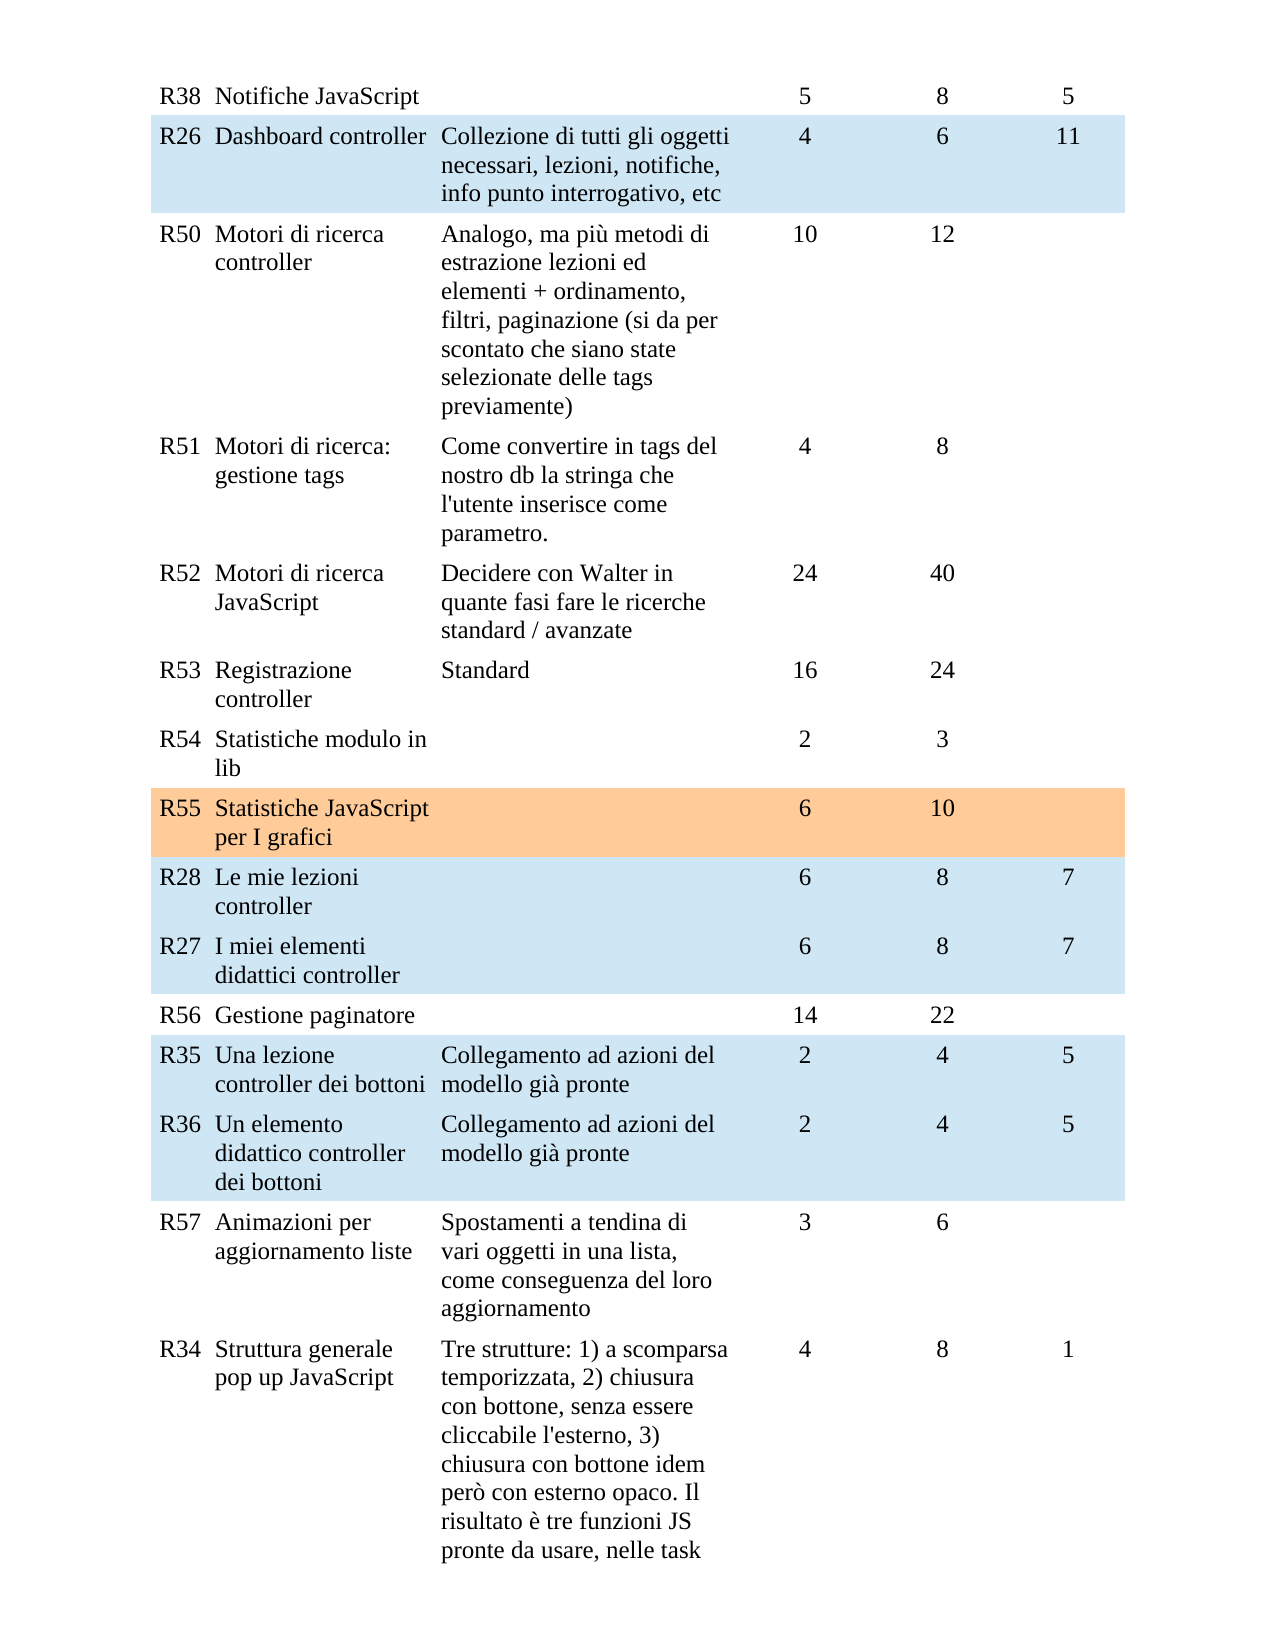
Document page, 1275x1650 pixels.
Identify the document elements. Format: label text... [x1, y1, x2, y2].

table_cell 5 [1011, 75, 1125, 115]
table_cell 3 [736, 1201, 874, 1328]
table_cell 7 [1011, 857, 1125, 926]
table_cell 6 [736, 926, 874, 994]
table_cell 2 [736, 1035, 874, 1104]
table_cell R35 [151, 1035, 209, 1104]
table_cell Statistiche modulo in lib [209, 719, 435, 788]
table_cell R28 [151, 857, 209, 926]
table_cell 6 [874, 115, 1011, 213]
table_cell 6 [736, 788, 874, 857]
table_cell Tre strutture: 1) a scomparsa temporizzata, 2) chiusura con bottone, senza essere cliccabile l'esterno, 3) chiusura con bottone idem però con esterno opaco. Il risultato è tre funzioni JS pronte da usare, nelle task [435, 1328, 736, 1569]
table_cell Standard [435, 650, 736, 719]
table_cell 1 [1011, 1328, 1125, 1569]
table_cell R27 [151, 926, 209, 994]
table_cell 3 [874, 719, 1011, 788]
table_cell 8 [874, 926, 1011, 994]
table_cell 10 [874, 788, 1011, 857]
table_cell [435, 857, 736, 926]
table_cell 24 [736, 552, 874, 650]
table_cell R52 [151, 552, 209, 650]
table_cell 2 [736, 719, 874, 788]
table_cell 40 [874, 552, 1011, 650]
table_cell 4 [874, 1035, 1011, 1104]
table_cell Gestione paginatore [209, 995, 435, 1035]
table_cell [1011, 426, 1125, 552]
table_cell 8 [874, 1328, 1011, 1569]
table_cell Struttura generale pop up JavaScript [209, 1328, 435, 1569]
table_cell 24 [874, 650, 1011, 719]
table_cell R54 [151, 719, 209, 788]
table_cell 5 [1011, 1035, 1125, 1104]
table_cell [435, 788, 736, 857]
table_cell Come convertire in tags del nostro db la stringa che l'utente inserisce come parametro. [435, 426, 736, 552]
table_cell [1011, 552, 1125, 650]
table_cell 8 [874, 75, 1011, 115]
table_cell [1011, 995, 1125, 1035]
table_cell R26 [151, 115, 209, 213]
table_cell 14 [736, 995, 874, 1035]
table_cell 10 [736, 213, 874, 426]
table_cell Le mie lezioni controller [209, 857, 435, 926]
table_cell Dashboard controller [209, 115, 435, 213]
table_cell 6 [736, 857, 874, 926]
table_cell 6 [874, 1201, 1011, 1328]
table_cell Decidere con Walter in quante fasi fare le ricerche standard / avanzate [435, 552, 736, 650]
table_cell [1011, 719, 1125, 788]
table_cell [435, 75, 736, 115]
table_cell 4 [736, 426, 874, 552]
table_cell R36 [151, 1104, 209, 1201]
table_cell Spostamenti a tendina di vari oggetti in una lista, come conseguenza del loro aggiornamento [435, 1201, 736, 1328]
table_cell 4 [874, 1104, 1011, 1201]
table_cell [435, 719, 736, 788]
table_cell 2 [736, 1104, 874, 1201]
table_cell 11 [1011, 115, 1125, 213]
table_cell Motori di ricerca controller [209, 213, 435, 426]
table_cell [1011, 1201, 1125, 1328]
table_cell 16 [736, 650, 874, 719]
table_cell [1011, 650, 1125, 719]
table_cell Notifiche JavaScript [209, 75, 435, 115]
table_cell Registrazione controller [209, 650, 435, 719]
table_cell Statistiche JavaScript per I grafici [209, 788, 435, 857]
table_cell Un elemento didattico controller dei bottoni [209, 1104, 435, 1201]
table_cell R50 [151, 213, 209, 426]
table_cell 5 [736, 75, 874, 115]
table_cell 4 [736, 115, 874, 213]
table_cell R56 [151, 995, 209, 1035]
table_cell R55 [151, 788, 209, 857]
table_cell [1011, 788, 1125, 857]
table_cell Collegamento ad azioni del modello già pronte [435, 1035, 736, 1104]
table_cell Motori di ricerca JavaScript [209, 552, 435, 650]
table_cell I miei elementi didattici controller [209, 926, 435, 994]
table_cell 7 [1011, 926, 1125, 994]
table_cell Una lezione controller dei bottoni [209, 1035, 435, 1104]
table_cell 8 [874, 857, 1011, 926]
table_cell R34 [151, 1328, 209, 1569]
table_cell Collezione di tutti gli oggetti necessari, lezioni, notifiche, info punto interrogativo, etc [435, 115, 736, 213]
table_cell [435, 926, 736, 994]
table_cell [1011, 213, 1125, 426]
table_cell R57 [151, 1201, 209, 1328]
table_cell R53 [151, 650, 209, 719]
table_cell 5 [1011, 1104, 1125, 1201]
table_cell Collegamento ad azioni del modello già pronte [435, 1104, 736, 1201]
table_cell Analogo, ma più metodi di estrazione lezioni ed elementi + ordinamento, filtri, paginazione (si da per scontato che siano state selezionate delle tags previamente) [435, 213, 736, 426]
table_cell 22 [874, 995, 1011, 1035]
table_cell [435, 995, 736, 1035]
table_cell 8 [874, 426, 1011, 552]
table_cell R38 [151, 75, 209, 115]
table_cell 12 [874, 213, 1011, 426]
table_cell Animazioni per aggiornamento liste [209, 1201, 435, 1328]
table_cell 4 [736, 1328, 874, 1569]
table_cell R51 [151, 426, 209, 552]
table_cell Motori di ricerca: gestione tags [209, 426, 435, 552]
